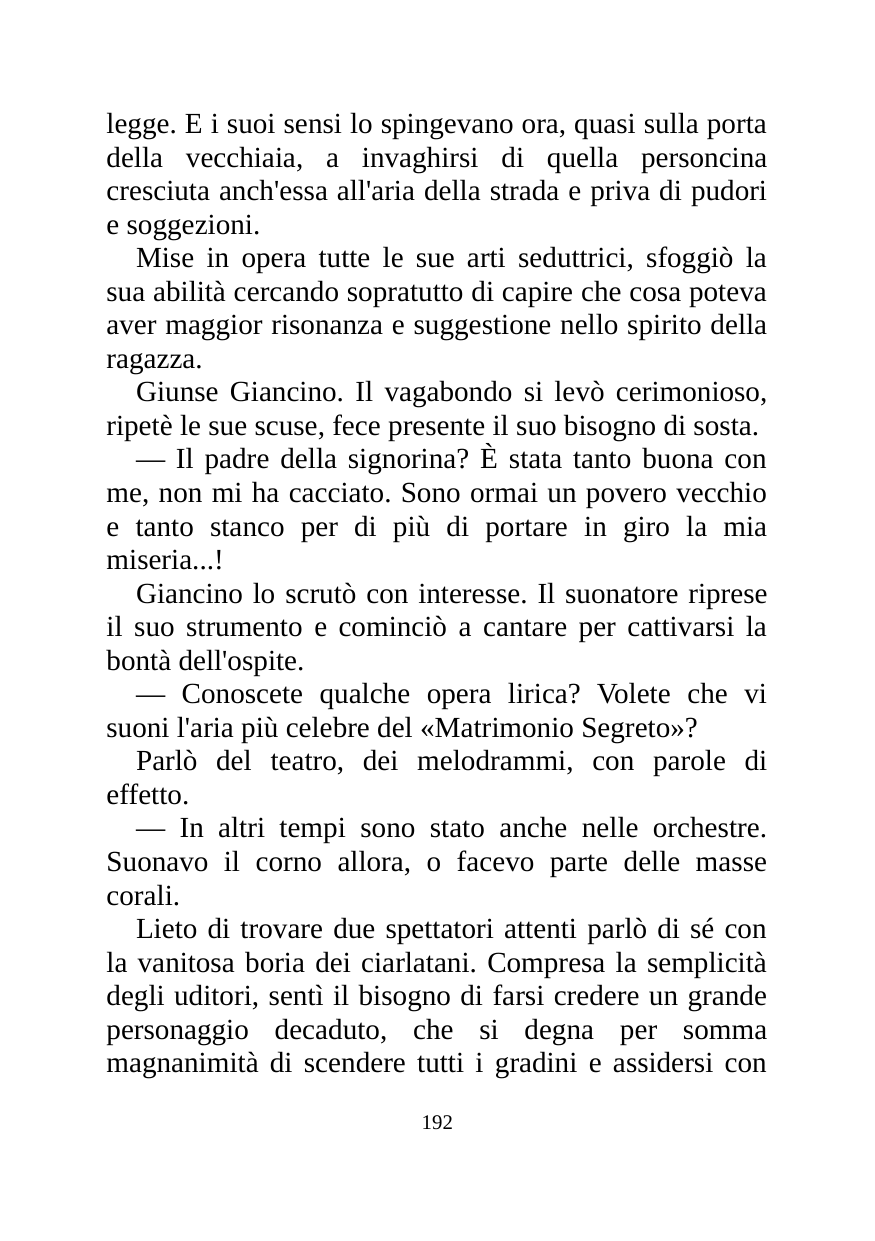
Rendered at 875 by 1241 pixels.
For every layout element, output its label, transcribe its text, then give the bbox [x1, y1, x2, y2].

text Giancino lo scrutò con interesse. Il suonatore riprese il suo strumento e cominciò a cantare per cattivarsi la bontà dell'ospite. [106, 576, 768, 676]
text Giunse Giancino. Il vagabondo si levò cerimonioso, ripetè le sue scuse, fece presente il suo bisogno di sosta. [106, 374, 768, 442]
text Lieto di trovare due spettatori attenti parlò di sé con la vanitosa boria dei ciarlatani. Compresa la semplicità degli uditori, sentì il bisogno di farsi credere un grande personaggio decaduto, che si degna per somma magnanimità di scendere tutti i gradini e assidersi con [106, 911, 768, 1079]
text — Il padre della signorina? È stata tanto buona con me, non mi ha cacciato. Sono ormai un povero vecchio e tanto stanco per di più di portare in giro la mia miseria...! [106, 442, 768, 576]
text legge. E i suoi sensi lo spingevano ora, quasi sulla porta della vecchiaia, a invaghirsi di quella personcina cresciuta anch'essa all'aria della strada e priva di pudori e soggezioni. [106, 106, 768, 240]
text Parlò del teatro, dei melodrammi, con parole di effetto. [106, 743, 768, 811]
text — Conoscete qualche opera lirica? Volete che vi suoni l'aria più celebre del «Matrimonio Segreto»? [106, 676, 768, 743]
text — In altri tempi sono stato anche nelle orchestre. Suonavo il corno allora, o facevo parte delle masse corali. [106, 811, 768, 911]
text Mise in opera tutte le sue arti seduttrici, sfoggiò la sua abilità cercando sopratutto di capire che cosa poteva aver maggior risonanza e suggestione nello spirito della ragazza. [106, 240, 768, 374]
